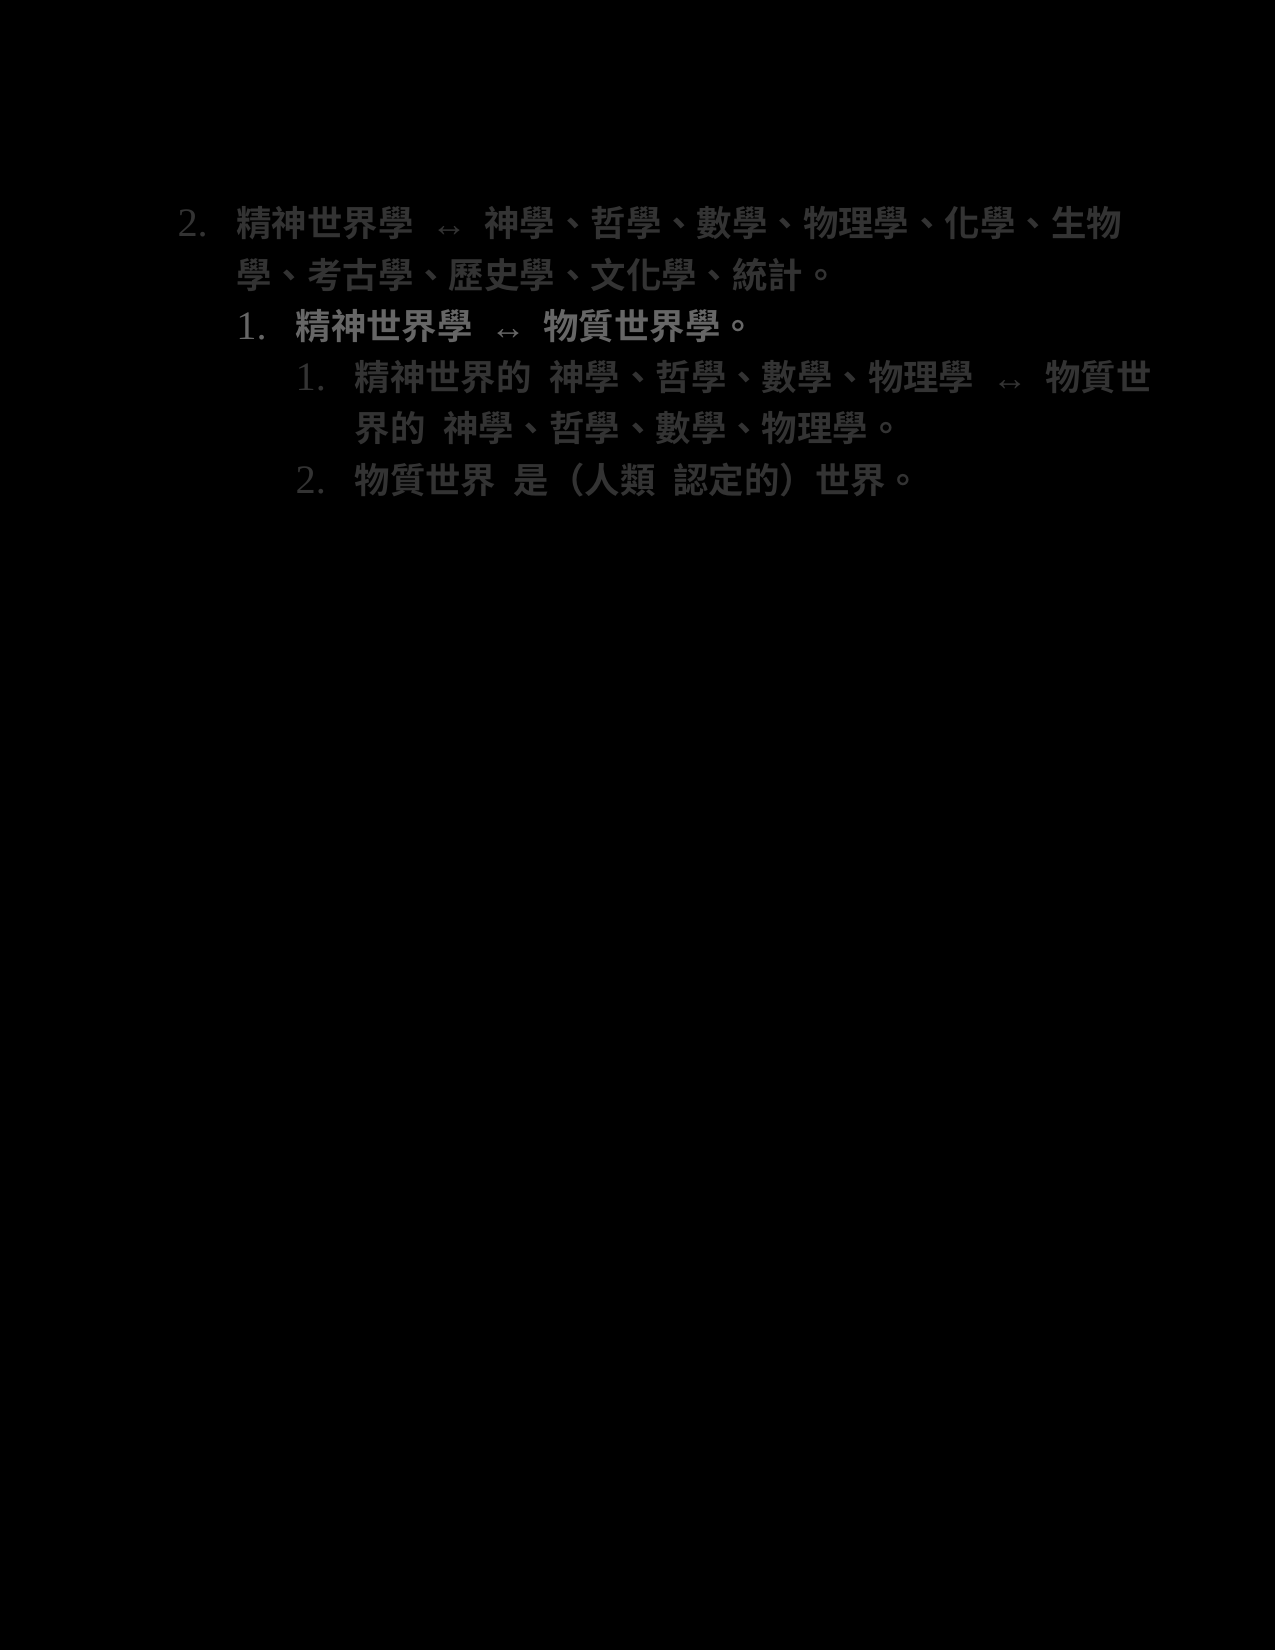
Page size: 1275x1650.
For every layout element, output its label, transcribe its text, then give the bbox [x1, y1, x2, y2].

list 物質世界 是（人類 認定的）世界。 [295, 452, 1157, 503]
list 精神世界學 ↔ 物質世界學。 [236, 298, 1157, 349]
list 精神世界學 ↔ 神學、哲學、數學、物理學、化學、生物學、考古學、歷史學、文化學、統計。 [177, 196, 1157, 298]
list 精神世界的 神學、哲學、數學、物理學 ↔ 物質世界的 神學、哲學、數學、物理學。 [295, 349, 1157, 452]
